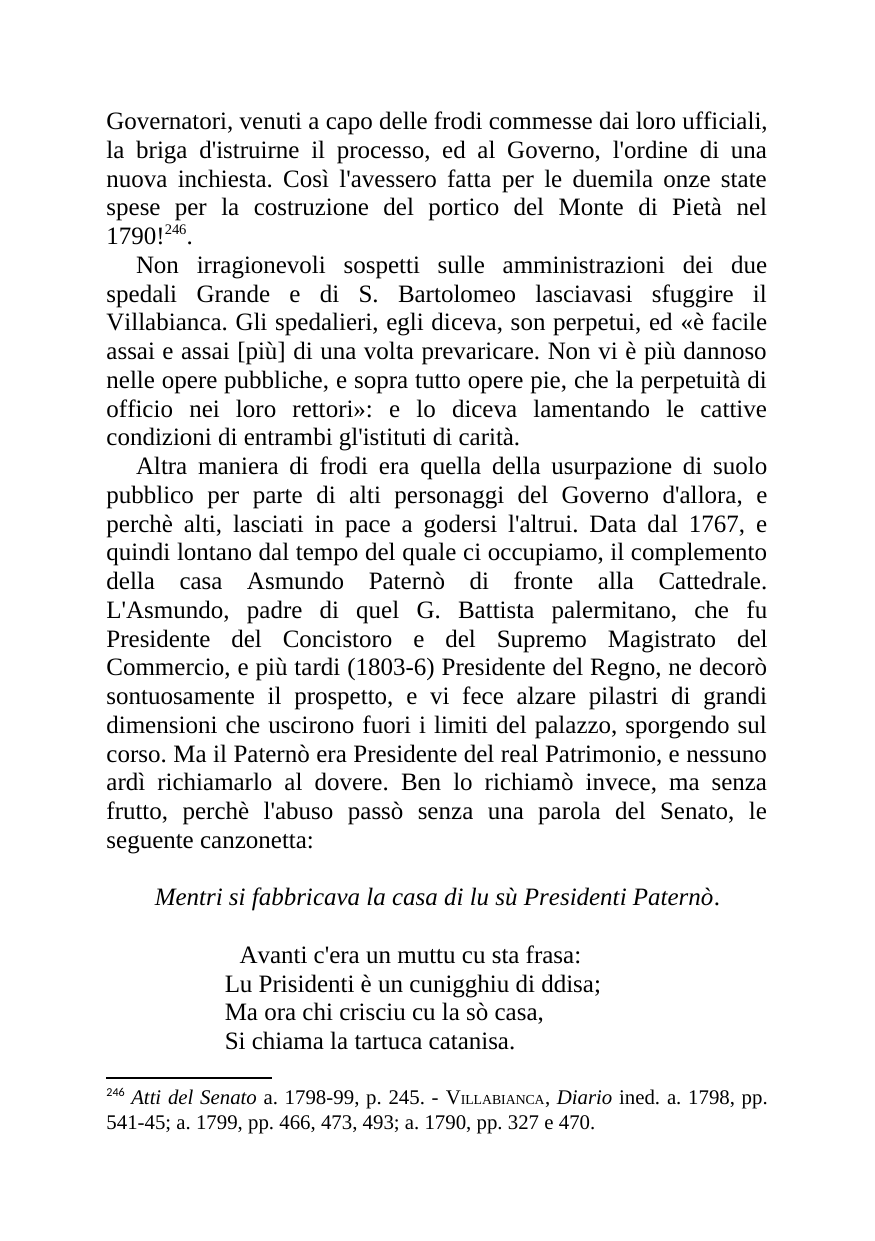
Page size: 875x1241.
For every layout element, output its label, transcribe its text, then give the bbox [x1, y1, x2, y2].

text Altra maniera di frodi era quella della usurpazione di suolo pubblico per parte di alti personaggi del Governo d'allora, e perchè alti, lasciati in pace a godersi l'altrui. Data dal 1767, e quindi lontano dal tempo del quale ci occupiamo, il complemento della casa Asmundo Paternò di fronte alla Cattedrale. L'Asmundo, padre di quel G. Battista palermitano, che fu Presidente del Concistoro e del Supremo Magistrato del Commercio, e più tardi (1803-6) Presidente del Regno, ne decorò sontuosamente il prospetto, e vi fece alzare pilastri di grandi dimensioni che uscirono fuori i limiti del palazzo, sporgendo sul corso. Ma il Paternò era Presidente del real Patrimonio, e nessuno ardì richiamarlo al dovere. Ben lo richiamò invece, ma senza frutto, perchè l'abuso passò senza una parola del Senato, le seguente canzonetta: [106, 451, 768, 854]
text Atti del Senato a. 1798-99, p. 245. - Villabianca, Diario ined. a. 1798, pp. 541-45; a. 1799, pp. 466, 473, 493; a. 1790, pp. 327 e 470. [106, 1084, 768, 1134]
text Lu Prisidenti è un cunigghiu di ddisa; [195, 969, 768, 997]
text Avanti c'era un muttu cu sta frasa: [210, 940, 768, 969]
text Mentri si fabbricava la casa di lu sù Presidenti Paternò. [106, 882, 768, 911]
text Ma ora chi crisciu cu la sò casa, [195, 997, 768, 1026]
text Si chiama la tartuca catanisa. [195, 1026, 768, 1055]
text Non irragionevoli sospetti sulle amministrazioni dei due spedali Grande e di S. Bartolomeo lasciavasi sfuggire il Villabianca. Gli spedalieri, egli diceva, son perpetui, ed «è facile assai e assai [più] di una volta prevaricare. Non vi è più dannoso nelle opere pubbliche, e sopra tutto opere pie, che la perpetuità di officio nei loro rettori»: e lo diceva lamentando le cattive condizioni di entrambi gl'istituti di carità. [106, 250, 768, 451]
text Governatori, venuti a capo delle frodi commesse dai loro ufficiali, la briga d'istruirne il processo, ed al Governo, l'ordine di una nuova inchiesta. Così l'avessero fatta per le duemila onze state spese per la costruzione del portico del Monte di Pietà nel 1790!. [106, 106, 768, 250]
